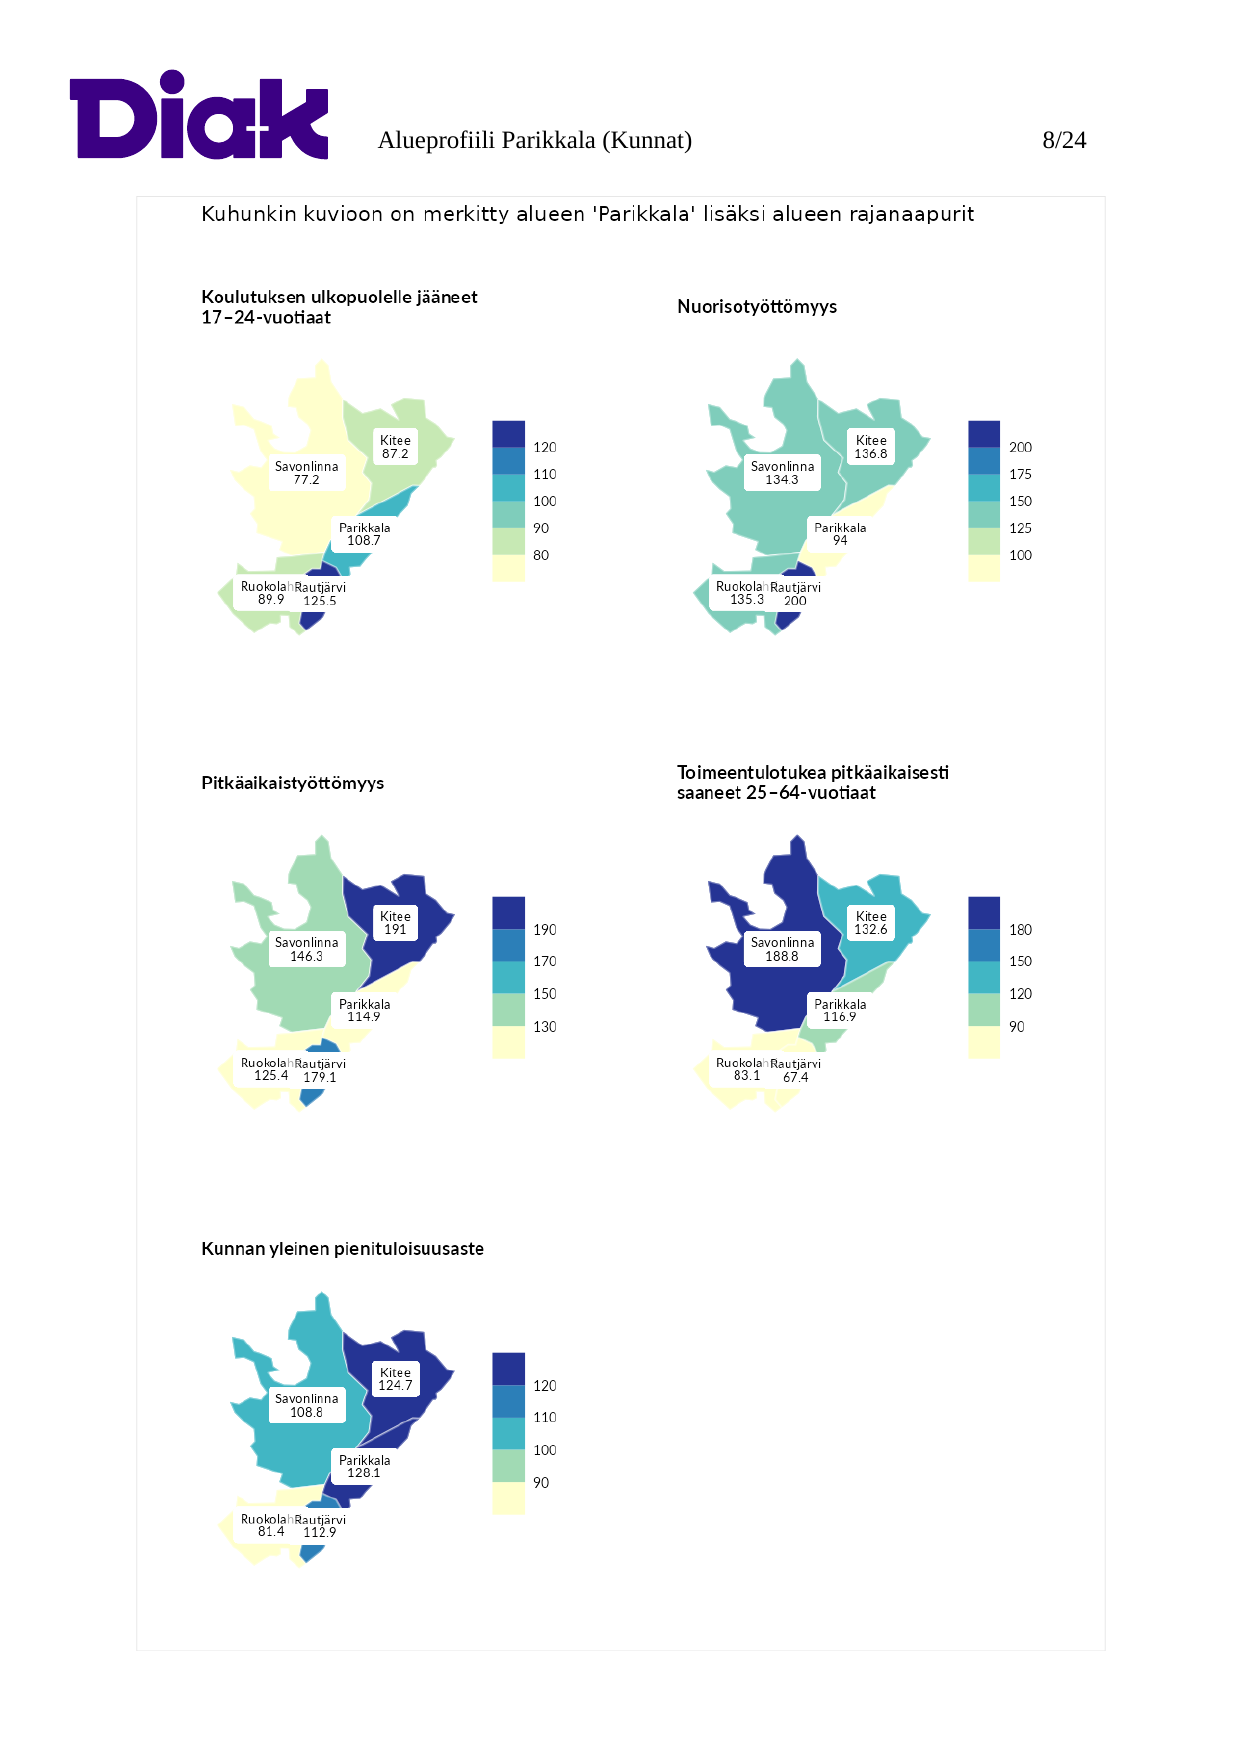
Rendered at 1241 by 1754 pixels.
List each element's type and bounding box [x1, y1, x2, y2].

picture [61, 196, 1179, 1651]
